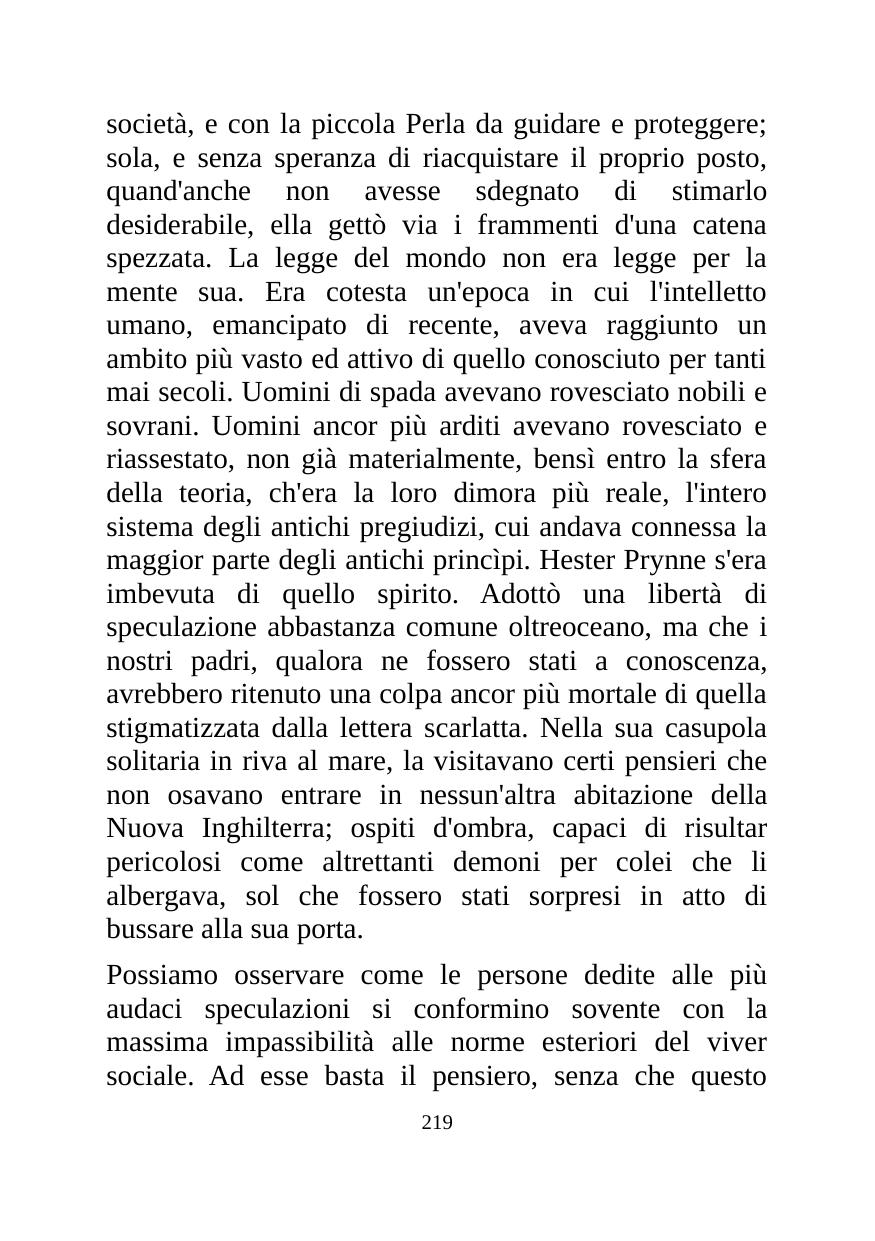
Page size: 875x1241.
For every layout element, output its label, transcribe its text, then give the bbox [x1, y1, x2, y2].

text società, e con la piccola Perla da guidare e proteggere; sola, e senza speranza di riacquistare il proprio posto, quand'anche non avesse sdegnato di stimarlo desiderabile, ella gettò via i frammenti d'una catena spezzata. La legge del mondo non era legge per la mente sua. Era cotesta un'epoca in cui l'intelletto umano, emancipato di recente, aveva raggiunto un ambito più vasto ed attivo di quello conosciuto per tanti mai secoli. Uomini di spada avevano rovesciato nobili e sovrani. Uomini ancor più arditi avevano rovesciato e riassestato, non già materialmente, bensì entro la sfera della teoria, ch'era la loro dimora più reale, l'intero sistema degli antichi pregiudizi, cui andava connessa la maggior parte degli antichi princìpi. Hester Prynne s'era imbevuta di quello spirito. Adottò una libertà di speculazione abbastanza comune oltreoceano, ma che i nostri padri, qualora ne fossero stati a conoscenza, avrebbero ritenuto una colpa ancor più mortale di quella stigmatizzata dalla lettera scarlatta. Nella sua casupola solitaria in riva al mare, la visitavano certi pensieri che non osavano entrare in nessun'altra abitazione della Nuova Inghilterra; ospiti d'ombra, capaci di risultar pericolosi come altrettanti demoni per colei che li albergava, sol che fossero stati sorpresi in atto di bussare alla sua porta. [106, 106, 768, 945]
text Possiamo osservare come le persone dedite alle più audaci speculazioni si conformino sovente con la massima impassibilità alle norme esteriori del viver sociale. Ad esse basta il pensiero, senza che questo [106, 957, 768, 1091]
